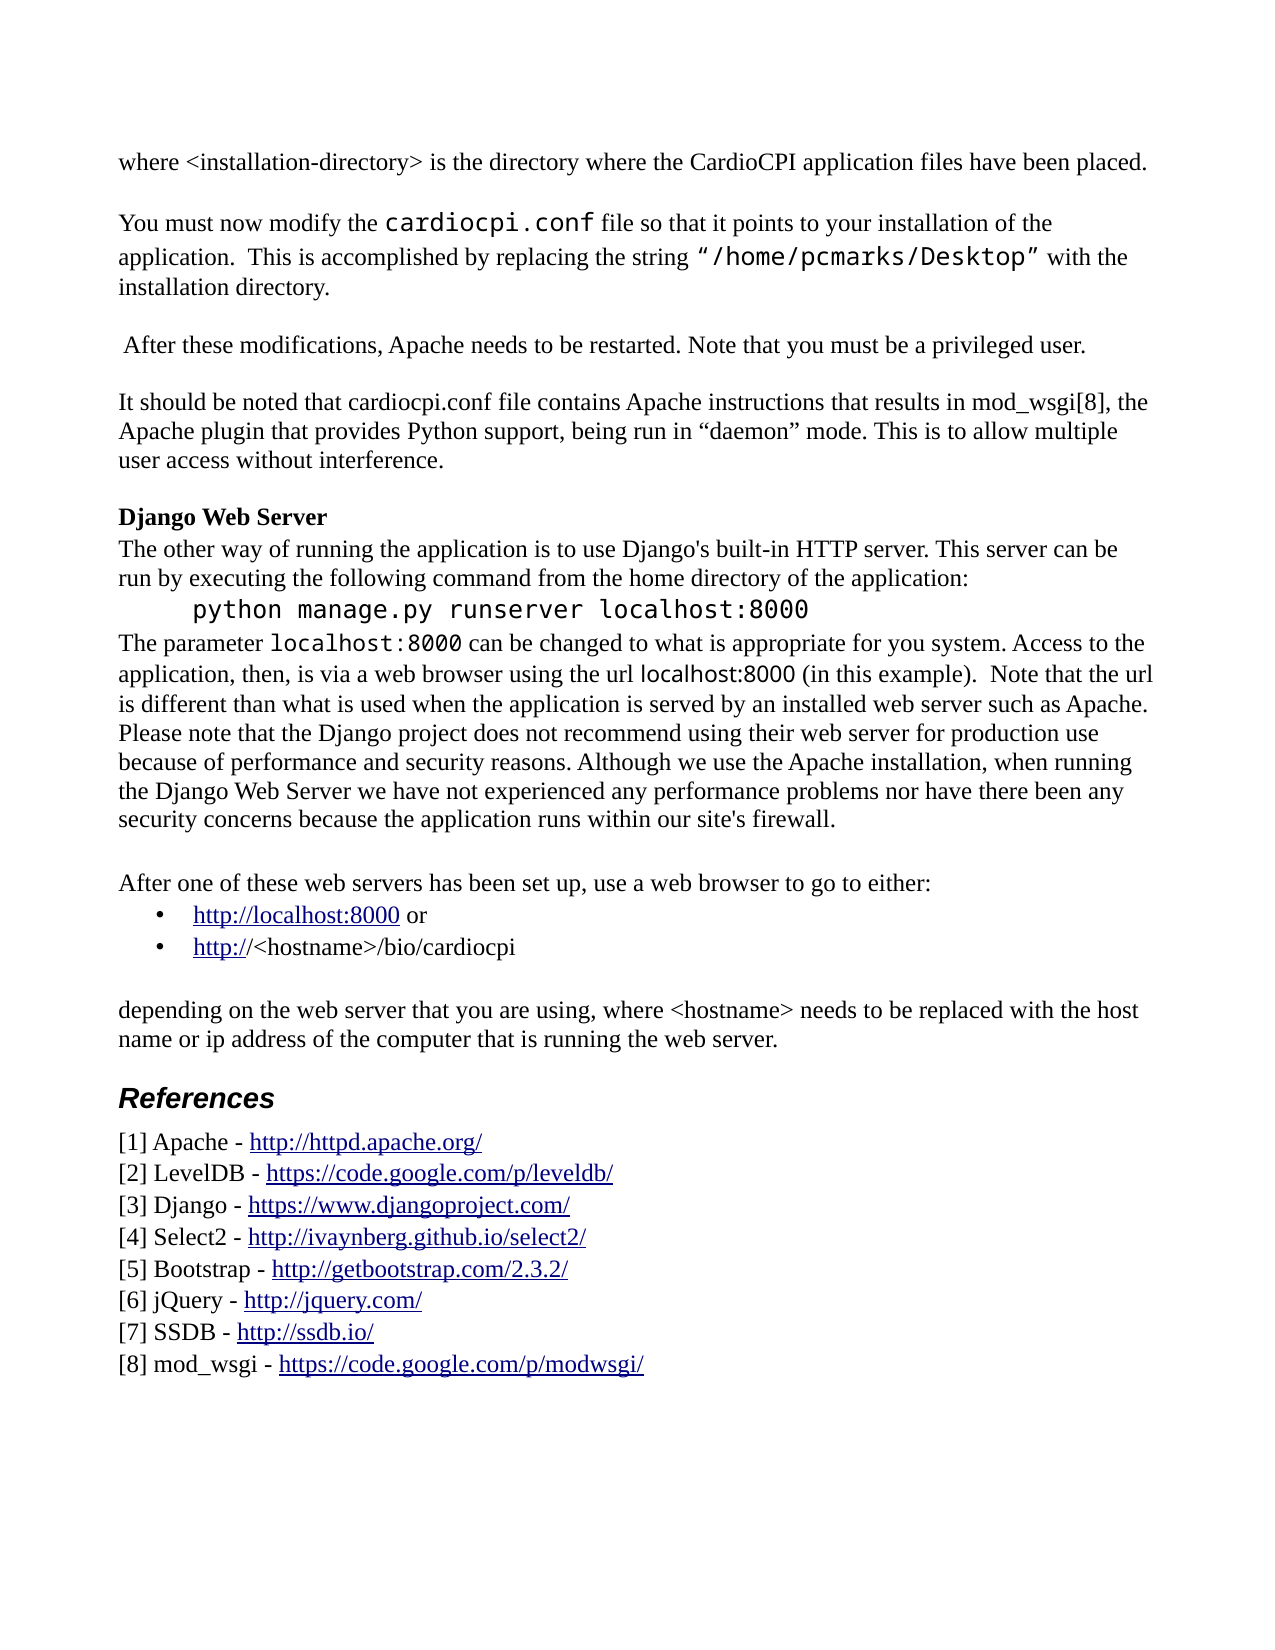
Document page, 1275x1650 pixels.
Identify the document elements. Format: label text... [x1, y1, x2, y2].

text depending on the web server that you are using, where <hostname> needs to be replaced with the host name or ip address of the computer that is running the web server. [118, 995, 1157, 1053]
text [1] Apache - http://httpd.apache.org/ [118, 1127, 1157, 1155]
text [5] Bootstrap - http://getbootstrap.com/2.3.2/ [118, 1254, 1157, 1282]
text python manage.py runserver localhost:8000 [192, 595, 1157, 624]
text Django Web Server [118, 502, 1157, 531]
text It should be noted that cardiocpi.conf file contains Apache instructions that results in mod_wsgi[8], the Apache plugin that provides Python support, being run in “daemon” mode. This is to allow multiple user access without interference. [118, 387, 1157, 474]
text [3] Django - https://www.djangoproject.com/ [118, 1190, 1157, 1219]
text where <installation-directory> is the directory where the CardioCPI application files have been placed. [118, 147, 1157, 176]
text [8] mod_wsgi - https://code.google.com/p/modwsgi/ [118, 1349, 1157, 1378]
text [7] SSDB - http://ssdb.io/ [118, 1317, 1157, 1346]
list http://<hostname>/bio/cardiocpi [156, 932, 1157, 960]
text You must now modify the cardiocpi.conf file so that it points to your installation of the application. This is accomplished by replacing the string “/home/pcmarks/Desktop” with the installation directory. [118, 204, 1157, 301]
subtitle References [118, 1081, 1157, 1114]
text After one of these web servers has been set up, use a web browser to go to either: [118, 868, 1157, 897]
text After these modifications, Apache needs to be restarted. Note that you must be a privileged user. [118, 330, 1157, 359]
text [6] jQuery - http://jquery.com/ [118, 1286, 1157, 1314]
text [4] Select2 - http://ivaynberg.github.io/select2/ [118, 1222, 1157, 1251]
text [2] LevelDB - https://code.google.com/p/leveldb/ [118, 1158, 1157, 1187]
text The parameter localhost:8000 can be changed to what is appropriate for you system. Access to the application, then, is via a web browser using the url localhost:8000 (in this example). Note that the url is different than what is used when the application is served by an installed web server such as Apache. Please note that the Django project does not recommend using their web server for production use because of performance and security reasons. Although we use the Apache installation, when running the Django Web Server we have not experienced any performance problems nor have there been any security concerns because the application runs within our site's firewall. [118, 627, 1157, 833]
list http://localhost:8000 or [156, 900, 1157, 928]
text The other way of running the application is to use Django's built-in HTTP server. This server can be run by executing the following command from the home directory of the application: [118, 534, 1157, 592]
